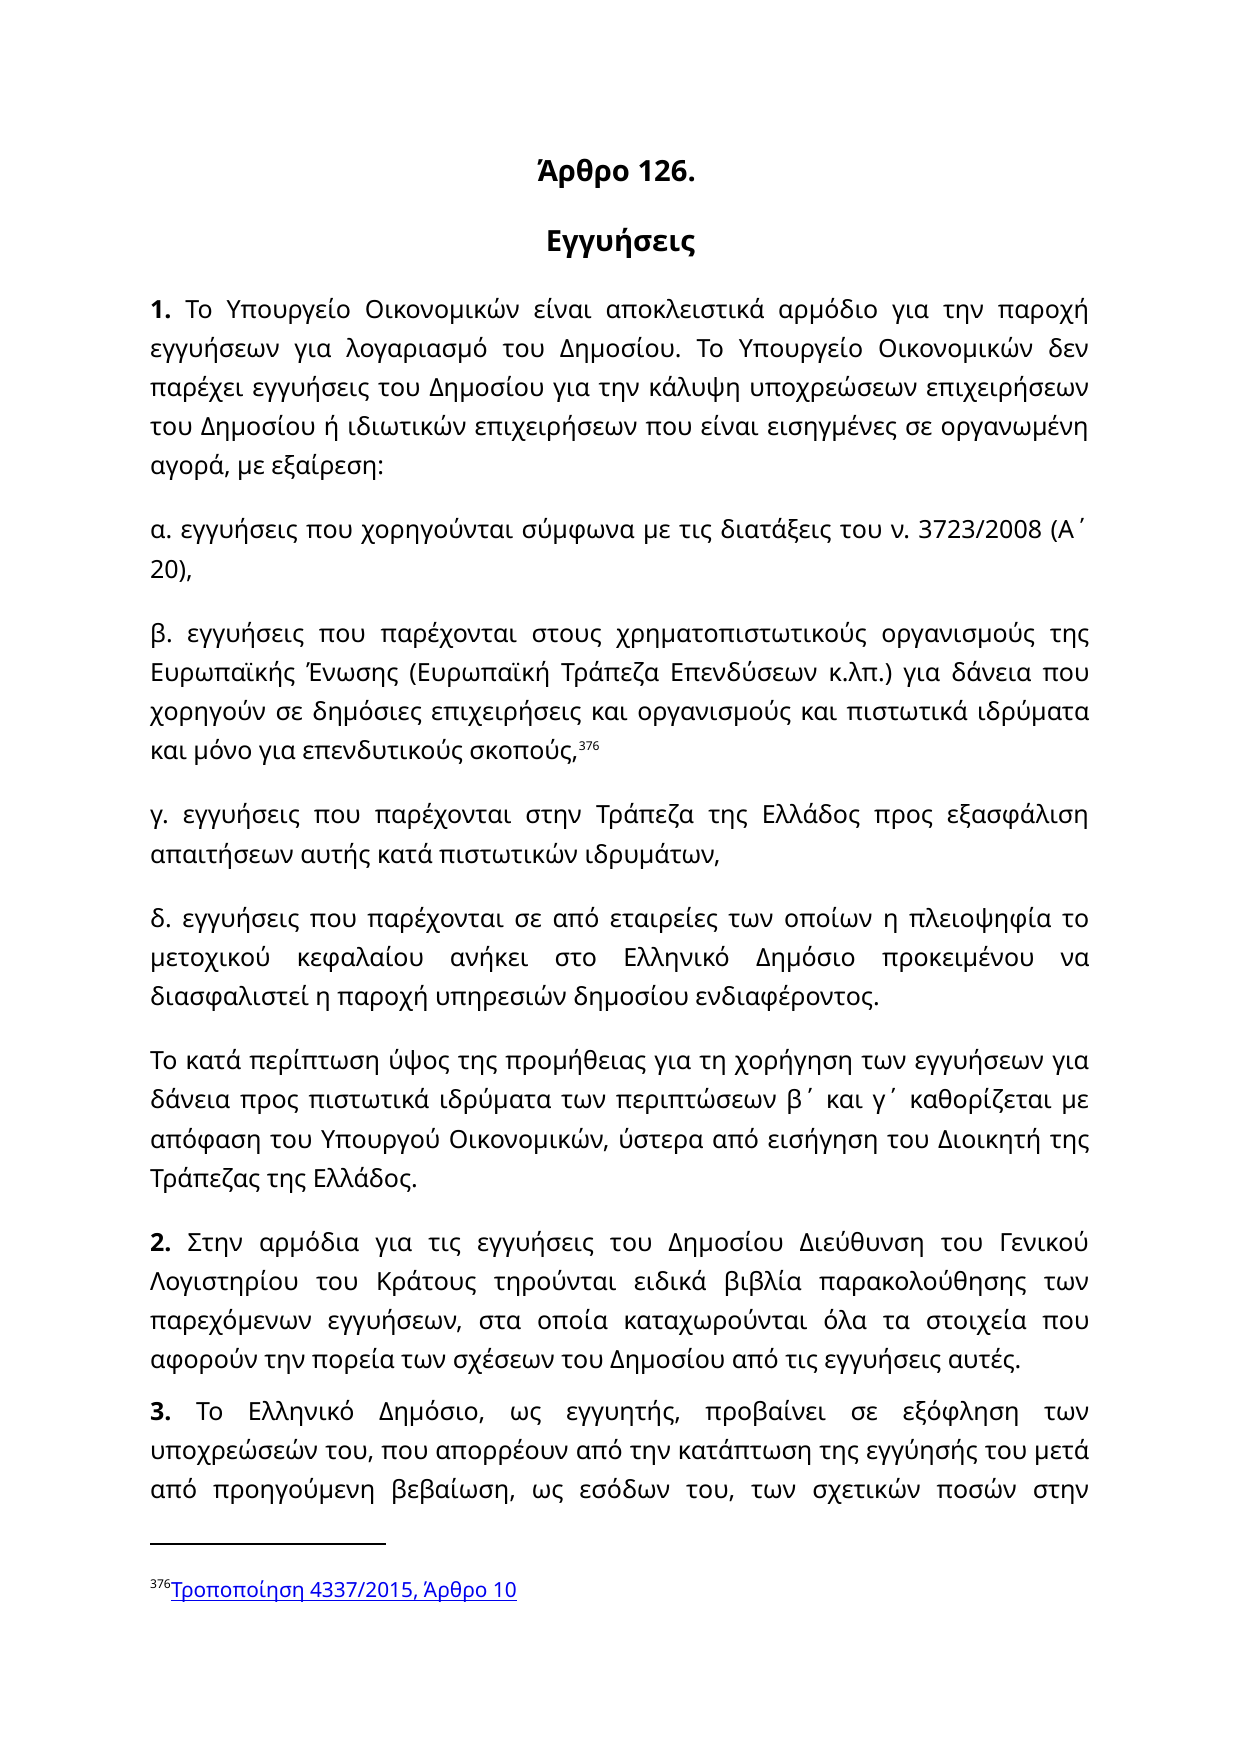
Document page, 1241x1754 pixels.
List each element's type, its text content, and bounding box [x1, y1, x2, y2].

text β. εγγυήσεις που παρέχονται στους χρηματοπιστωτικούς οργανισμούς της Ευρωπαϊκής Ένωσης (Ευρωπαϊκή Τράπεζα Επενδύσεων κ.λπ.) για δάνεια που χορηγούν σε δημόσιες επιχειρήσεις και οργανισμούς και πιστωτικά ιδρύματα και μόνο για επενδυτικούς σκοπούς, [150, 615, 1090, 767]
text α. εγγυήσεις που χορηγούνται σύμφωνα με τις διατάξεις του ν. 3723/2008 (Α΄ 20), [150, 512, 1090, 585]
subtitle Εγγυήσεις [150, 221, 1090, 260]
text γ. εγγυήσεις που παρέχονται στην Τράπεζα της Ελλάδος προς εξασφάλιση απαιτήσεων αυτής κατά πιστωτικών ιδρυμάτων, [150, 797, 1090, 870]
text 1. Το Υπουργείο Οικονομικών είναι αποκλειστικά αρμόδιο για την παροχή εγγυήσεων για λογαριασμό του Δημοσίου. Το Υπουργείο Οικονομικών δεν παρέχει εγγυήσεις του Δημοσίου για την κάλυψη υποχρεώσεων επιχειρήσεων του Δημοσίου ή ιδιωτικών επιχειρήσεων που είναι εισηγμένες σε οργανωμένη αγορά, με εξαίρεση: [150, 291, 1090, 482]
text 3. Το Ελληνικό Δημόσιο, ως εγγυητής, προβαίνει σε εξόφληση των υποχρεώσεών του, που απορρέουν από την κατάπτωση της εγγύησής του μετά από προηγούμενη βεβαίωση, ως εσόδων του, των σχετικών ποσών στην [150, 1394, 1090, 1506]
text Τροποποίηση 4337/2015, Άρθρο 10 [150, 1576, 1090, 1604]
subtitle Άρθρο 126. [150, 150, 1090, 190]
text Το κατά περίπτωση ύψος της προμήθειας για τη χορήγηση των εγγυήσεων για δάνεια προς πιστωτικά ιδρύματα των περιπτώσεων β΄ και γ΄ καθορίζεται με απόφαση του Υπουργού Οικονομικών, ύστερα από εισήγηση του Διοικητή της Τράπεζας της Ελλάδος. [150, 1043, 1090, 1194]
text δ. εγγυήσεις που παρέχονται σε από εταιρείες των οποίων η πλειοψηφία το μετοχικού κεφαλαίου ανήκει στο Ελληνικό Δημόσιο προκειμένου να διασφαλιστεί η παροχή υπηρεσιών δημοσίου ενδιαφέροντος. [150, 900, 1090, 1013]
text 2. Στην αρμόδια για τις εγγυήσεις του Δημοσίου Διεύθυνση του Γενικού Λογιστηρίου του Κράτους τηρούνται ειδικά βιβλία παρακολούθησης των παρεχόμενων εγγυήσεων, στα οποία καταχωρούνται όλα τα στοιχεία που αφορούν την πορεία των σχέσεων του Δημοσίου από τις εγγυήσεις αυτές. [150, 1224, 1090, 1376]
